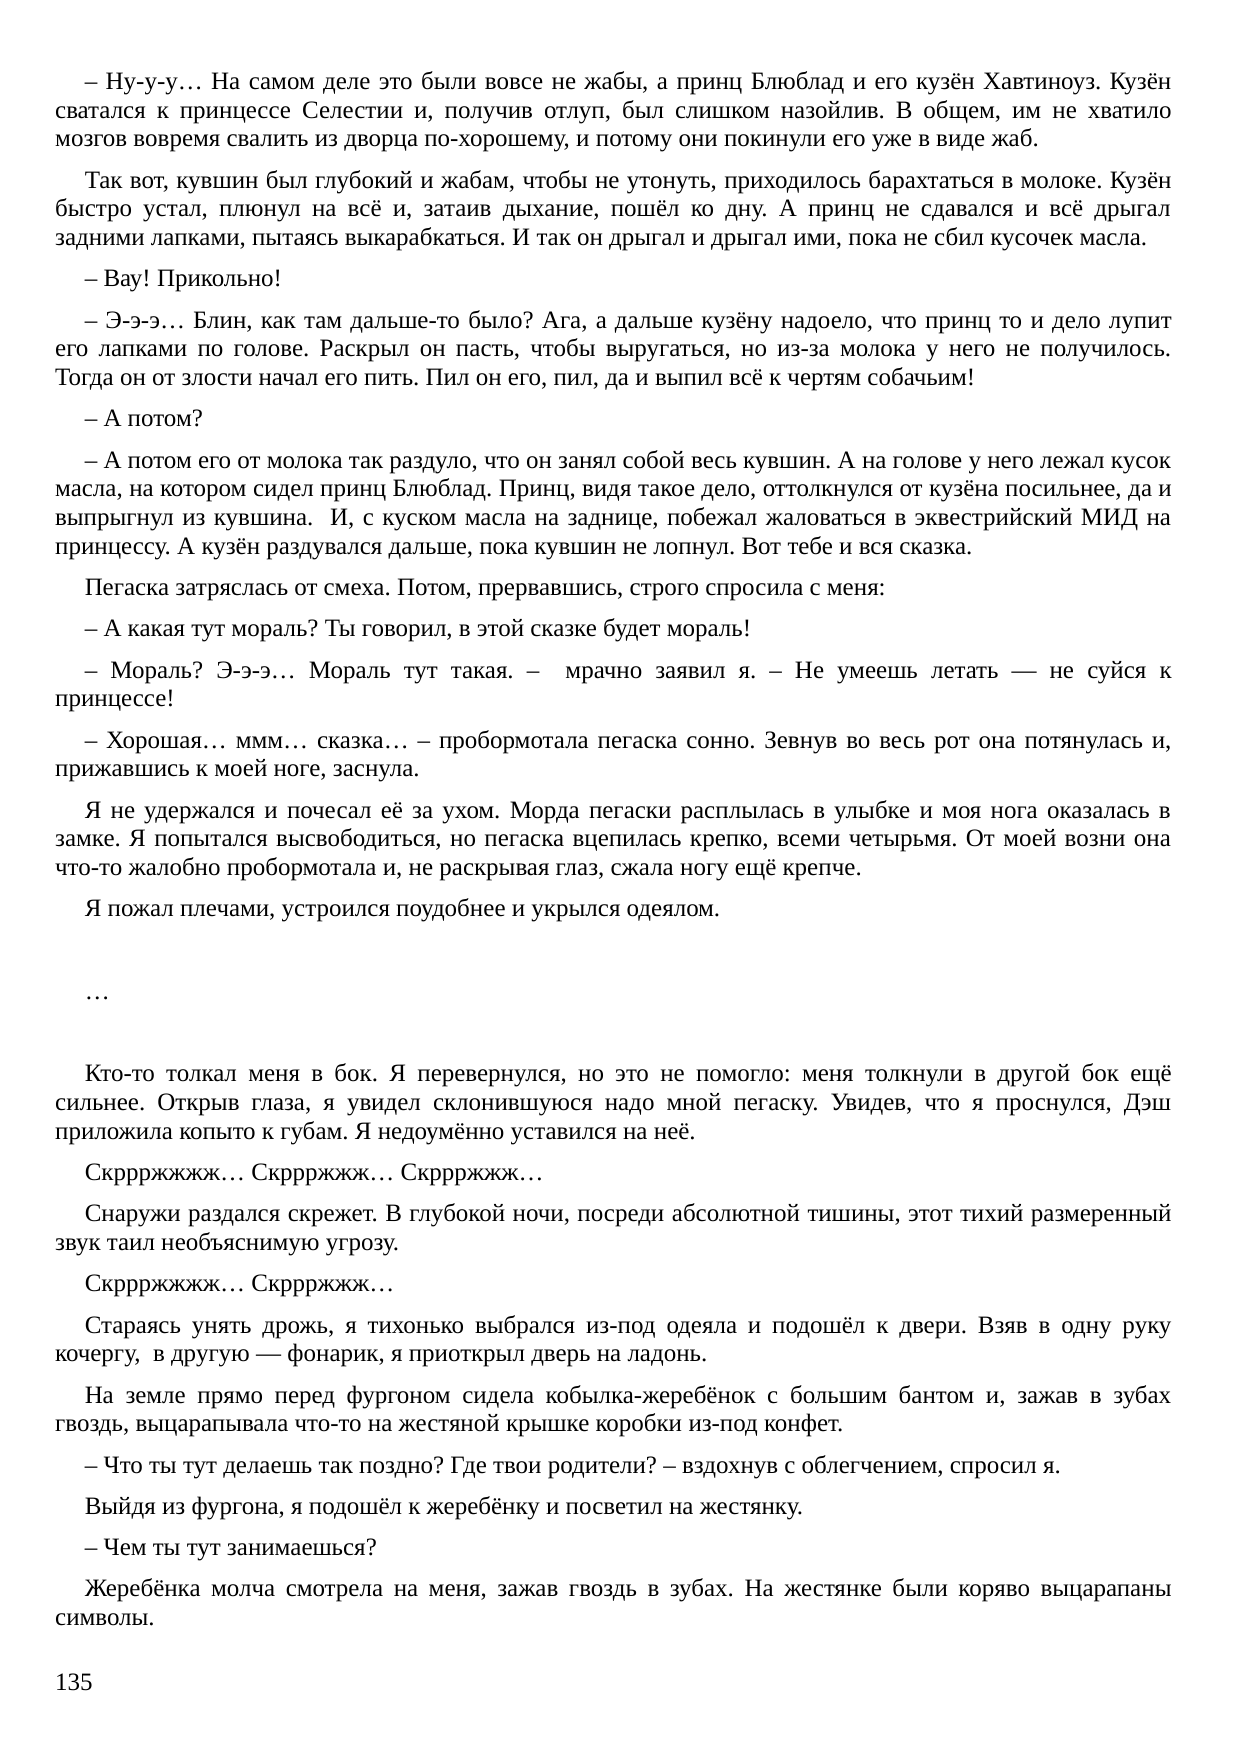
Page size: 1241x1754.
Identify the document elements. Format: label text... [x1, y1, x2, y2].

text Скррржжжж… Скррржжж… Скррржжж… [55, 1157, 1173, 1186]
text – Э-э-э… Блин, как там дальше-то было? Ага, а дальше кузёну надоело, что принц то и дело лупит его лапками по голове. Раскрыл он пасть, чтобы выругаться, но из-за молока у него не получилось. Тогда он от злости начал его пить. Пил он его, пил, да и выпил всё к чертям собачьим! [55, 305, 1173, 391]
text – Мораль? Э-э-э… Мораль тут такая. – мрачно заявил я. – Не умеешь летать — не суйся к принцессе! [55, 655, 1173, 712]
text Пегаска затряслась от смеха. Потом, прервавшись, строго спросила с меня: [55, 572, 1173, 601]
text – А потом? [55, 403, 1173, 432]
text Кто-то толкал меня в бок. Я перевернулся, но это не помогло: меня толкнули в другой бок ещё сильнее. Открыв глаза, я увидел склонившуюся надо мной пегаску. Увидев, что я проснулся, Дэш приложила копыто к губам. Я недоумённо уставился на неё. [55, 1058, 1173, 1145]
text – Вау! Прикольно! [55, 263, 1173, 292]
text Скррржжжж… Скррржжж… [55, 1268, 1173, 1297]
text Жеребёнка молча смотрела на меня, зажав гвоздь в зубах. На жестянке были коряво выцарапаны символы. [55, 1573, 1173, 1631]
text – Чем ты тут занимаешься? [55, 1532, 1173, 1561]
text Снаружи раздался скрежет. В глубокой ночи, посреди абсолютной тишины, этот тихий размеренный звук таил необъяснимую угрозу. [55, 1198, 1173, 1256]
text Я не удержался и почесал её за ухом. Морда пегаски расплылась в улыбке и моя нога оказалась в замке. Я попытался высвободиться, но пегаска вцепилась крепко, всеми четырьмя. От моей возни она что-то жалобно пробормотала и, не раскрывая глаз, сжала ногу ещё крепче. [55, 795, 1173, 881]
text – Хорошая… ммм… сказка… – пробормотала пегаска сонно. Зевнув во весь рот она потянулась и, прижавшись к моей ноге, заснула. [55, 725, 1173, 782]
text На земле прямо перед фургоном сидела кобылка-жеребёнок с большим бантом и, зажав в зубах гвоздь, выцарапывала что-то на жестяной крышке коробки из-под конфет. [55, 1380, 1173, 1437]
text Так вот, кувшин был глубокий и жабам, чтобы не утонуть, приходилось барахтаться в молоке. Кузён быстро устал, плюнул на всё и, затаив дыхание, пошёл ко дну. А принц не сдавался и всё дрыгал задними лапками, пытаясь выкарабкаться. И так он дрыгал и дрыгал ими, пока не сбил кусочек масла. [55, 165, 1173, 251]
text … [55, 976, 1173, 1005]
text Выйдя из фургона, я подошёл к жеребёнку и посветил на жестянку. [55, 1491, 1173, 1520]
text Стараясь унять дрожь, я тихонько выбрался из-под одеяла и подошёл к двери. Взяв в одну руку кочергу, в другую — фонарик, я приоткрыл дверь на ладонь. [55, 1310, 1173, 1367]
text – Ну-у-у… На самом деле это были вовсе не жабы, а принц Блюблад и его кузён Хавтиноуз. Кузён сватался к принцессе Селестии и, получив отлуп, был слишком назойлив. В общем, им не хватило мозгов вовремя свалить из дворца по-хорошему, и потому они покинули его уже в виде жаб. [55, 66, 1173, 152]
text – А потом его от молока так раздуло, что он занял собой весь кувшин. А на голове у него лежал кусок масла, на котором сидел принц Блюблад. Принц, видя такое дело, оттолкнулся от кузёна посильнее, да и выпрыгнул из кувшина. И, с куском масла на заднице, побежал жаловаться в эквестрийский МИД на принцессу. А кузён раздувался дальше, пока кувшин не лопнул. Вот тебе и вся сказка. [55, 445, 1173, 560]
text – Что ты тут делаешь так поздно? Где твои родители? – вздохнув с облегчением, спросил я. [55, 1450, 1173, 1478]
text Я пожал плечами, устроился поудобнее и укрылся одеялом. [55, 893, 1173, 922]
text – А какая тут мораль? Ты говорил, в этой сказке будет мораль! [55, 613, 1173, 642]
